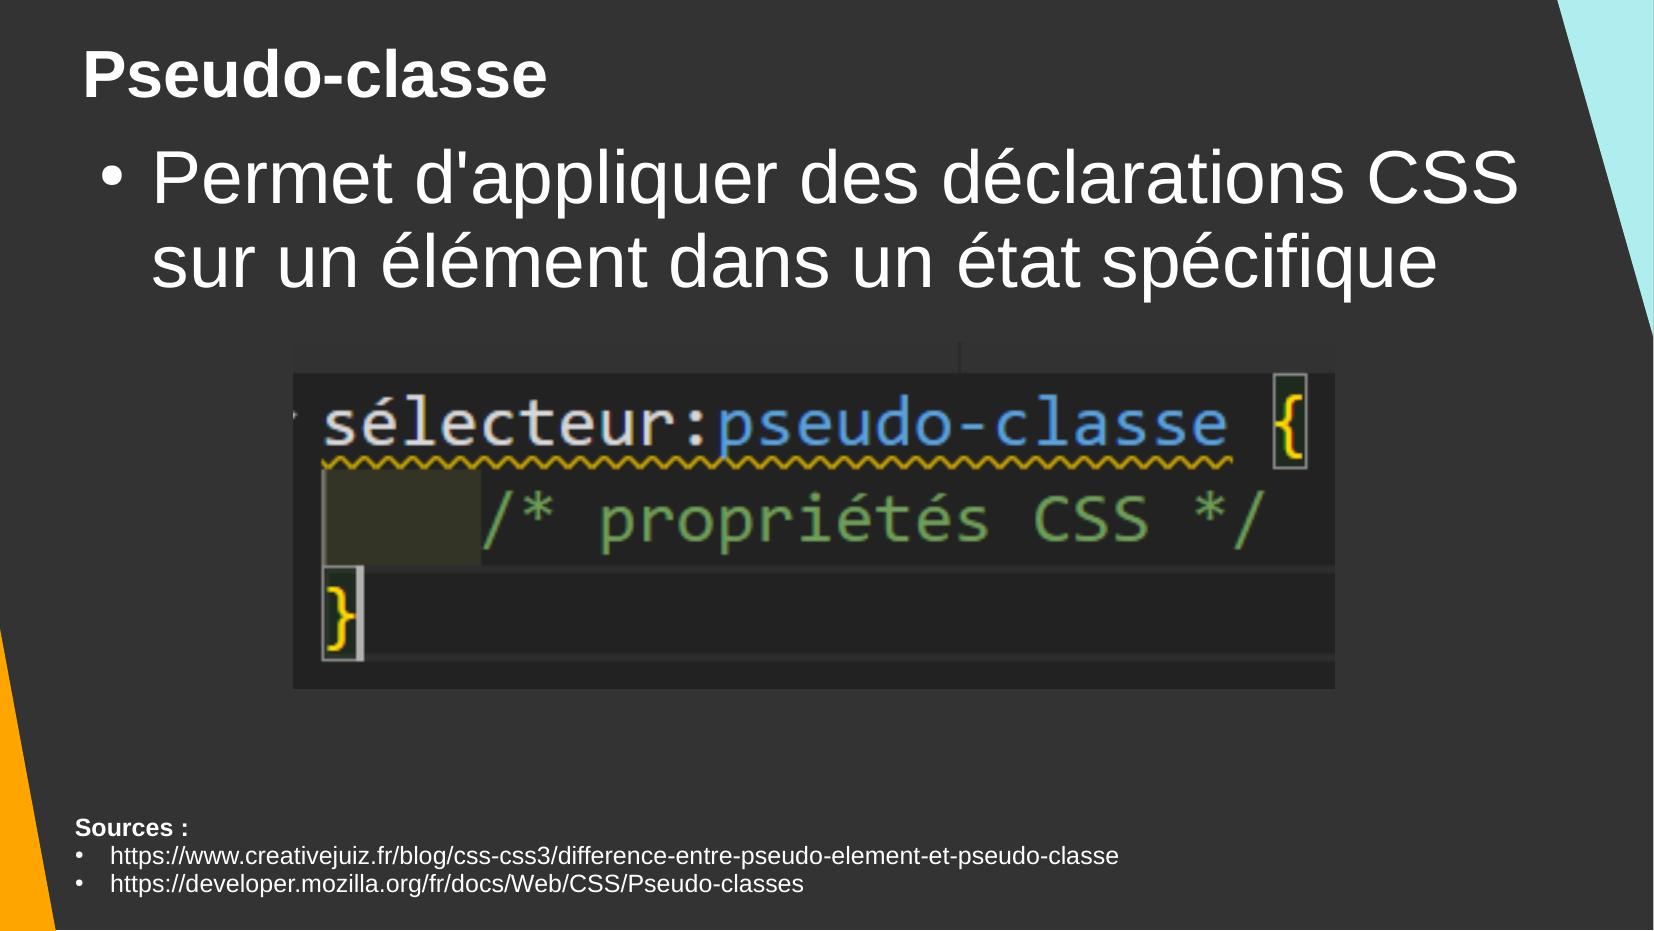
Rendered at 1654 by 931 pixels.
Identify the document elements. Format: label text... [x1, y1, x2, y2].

list Permet d'appliquer des déclarations CSS sur un élément dans un état spécifique [80, 135, 1605, 319]
text_box [0, 628, 56, 931]
picture [293, 342, 1335, 689]
text_box Sources : https://www.creativejuiz.fr/blog/css-css3/difference-entre-pseudo-element-et-pseudo-classe https://developer.mozilla.org/fr/docs/Web/CSS/Pseudo-classes [60, 806, 1546, 931]
title Pseudo-classe [82, 37, 1571, 114]
text_box [1557, 0, 1654, 340]
